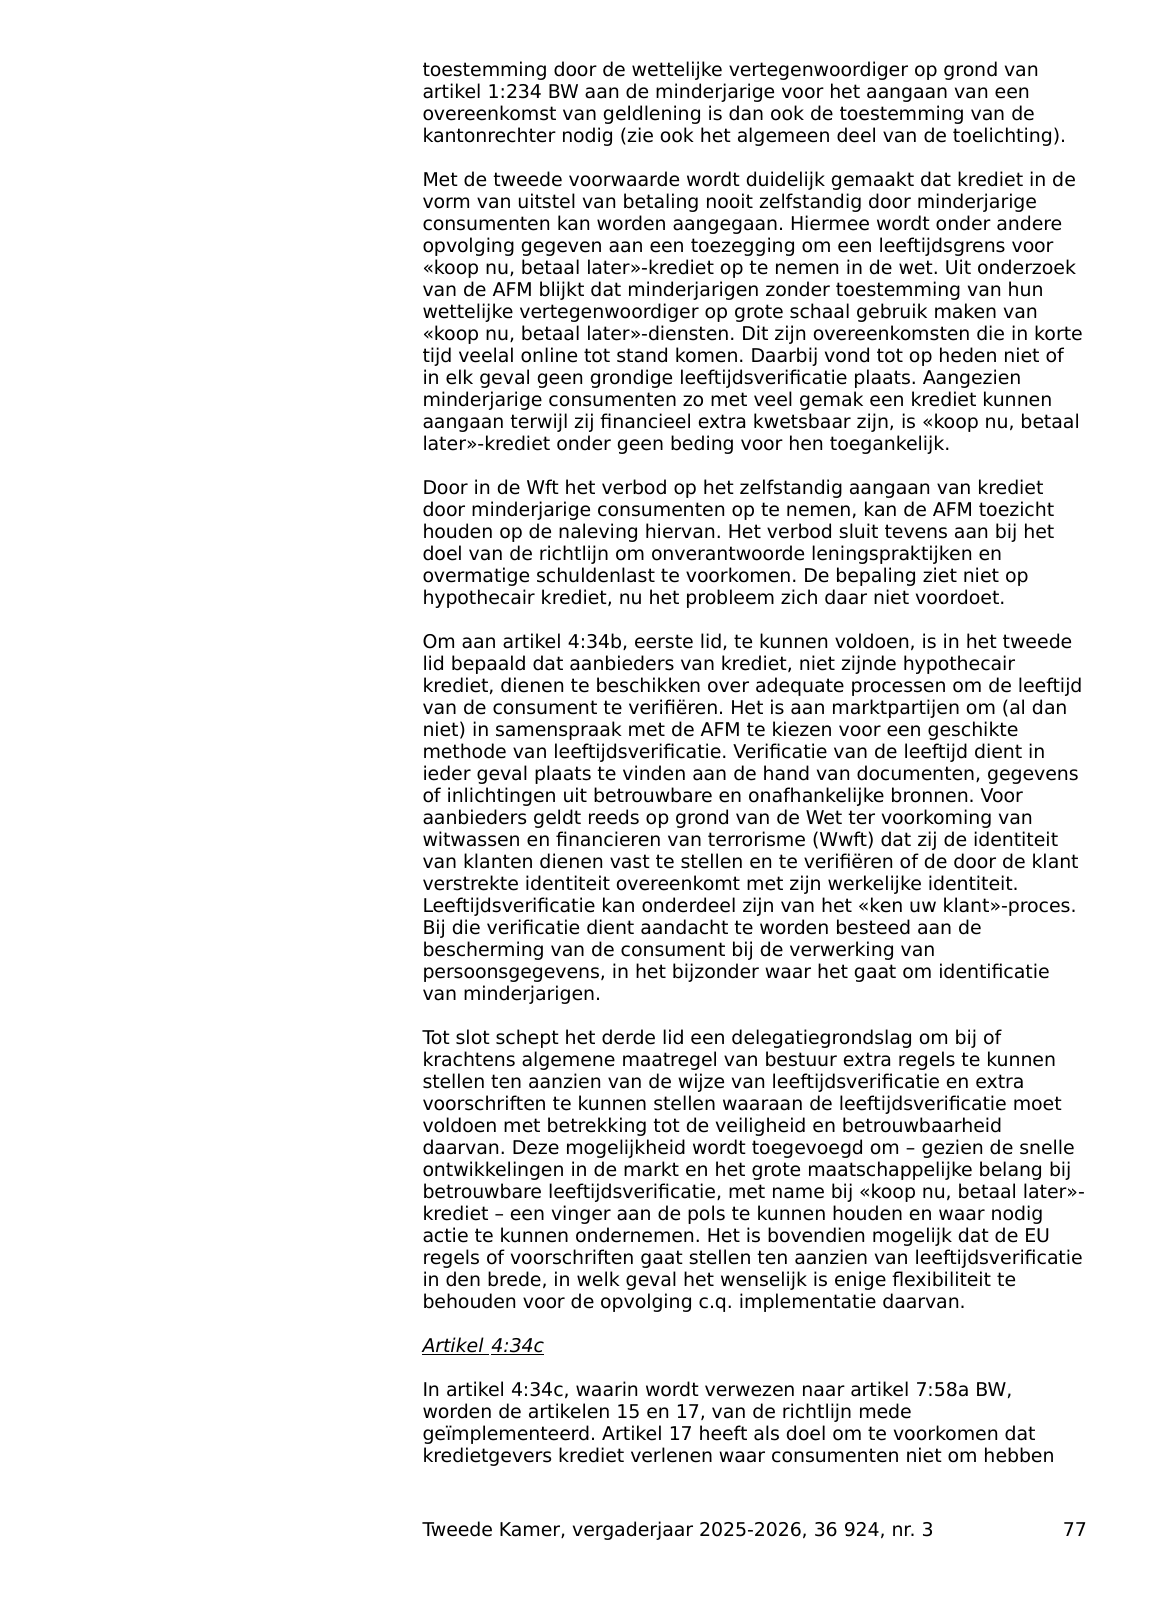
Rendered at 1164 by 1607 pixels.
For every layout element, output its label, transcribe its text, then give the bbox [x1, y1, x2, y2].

text Door in de Wft het verbod op het zelfstandig aangaan van krediet door minderjarige consumenten op te nemen, kan de AFM toezicht houden op de naleving hiervan. Het verbod sluit tevens aan bij het doel van de richtlijn om onverantwoorde leningspraktijken en overmatige schuldenlast te voorkomen. De bepaling ziet niet op hypothecair krediet, nu het probleem zich daar niet voordoet. [422, 477, 1087, 609]
subtitle Artikel 4:34c [422, 1335, 1087, 1357]
text Met de tweede voorwaarde wordt duidelijk gemaakt dat krediet in de vorm van uitstel van betaling nooit zelfstandig door minderjarige consumenten kan worden aangegaan. Hiermee wordt onder andere opvolging gegeven aan een toezegging om een leeftijdsgrens voor «koop nu, betaal later»-krediet op te nemen in de wet. Uit onderzoek van de AFM blijkt dat minderjarigen zonder toestemming van hun wettelijke vertegenwoordiger op grote schaal gebruik maken van «koop nu, betaal later»-diensten. Dit zijn overeenkomsten die in korte tijd veelal online tot stand komen. Daarbij vond tot op heden niet of in elk geval geen grondige leeftijdsverificatie plaats. Aangezien minderjarige consumenten zo met veel gemak een krediet kunnen aangaan terwijl zij financieel extra kwetsbaar zijn, is «koop nu, betaal later»-krediet onder geen beding voor hen toegankelijk. [422, 169, 1087, 455]
text In artikel 4:34c, waarin wordt verwezen naar artikel 7:58a BW, worden de artikelen 15 en 17, van de richtlijn mede geïmplementeerd. Artikel 17 heeft als doel om te voorkomen dat kredietgevers krediet verlenen waar consumenten niet om hebben [422, 1379, 1087, 1467]
text Tot slot schept het derde lid een delegatiegrondslag om bij of krachtens algemene maatregel van bestuur extra regels te kunnen stellen ten aanzien van de wijze van leeftijdsverificatie en extra voorschriften te kunnen stellen waaraan de leeftijdsverificatie moet voldoen met betrekking tot de veiligheid en betrouwbaarheid daarvan. Deze mogelijkheid wordt toegevoegd om – gezien de snelle ontwikkelingen in de markt en het grote maatschappelijke belang bij betrouwbare leeftijdsverificatie, met name bij «koop nu, betaal later»-krediet – een vinger aan de pols te kunnen houden en waar nodig actie te kunnen ondernemen. Het is bovendien mogelijk dat de EU regels of voorschriften gaat stellen ten aanzien van leeftijdsverificatie in den brede, in welk geval het wenselijk is enige flexibiliteit te behouden voor de opvolging c.q. implementatie daarvan. [422, 1027, 1087, 1313]
text toestemming door de wettelijke vertegenwoordiger op grond van artikel 1:234 BW aan de minderjarige voor het aangaan van een overeenkomst van geldlening is dan ook de toestemming van de kantonrechter nodig (zie ook het algemeen deel van de toelichting). [422, 59, 1087, 147]
text Om aan artikel 4:34b, eerste lid, te kunnen voldoen, is in het tweede lid bepaald dat aanbieders van krediet, niet zijnde hypothecair krediet, dienen te beschikken over adequate processen om de leeftijd van de consument te verifiëren. Het is aan marktpartijen om (al dan niet) in samenspraak met de AFM te kiezen voor een geschikte methode van leeftijdsverificatie. Verificatie van de leeftijd dient in ieder geval plaats te vinden aan de hand van documenten, gegevens of inlichtingen uit betrouwbare en onafhankelijke bronnen. Voor aanbieders geldt reeds op grond van de Wet ter voorkoming van witwassen en financieren van terrorisme (Wwft) dat zij de identiteit van klanten dienen vast te stellen en te verifiëren of de door de klant verstrekte identiteit overeenkomt met zijn werkelijke identiteit. Leeftijdsverificatie kan onderdeel zijn van het «ken uw klant»-proces. Bij die verificatie dient aandacht te worden besteed aan de bescherming van de consument bij de verwerking van persoonsgegevens, in het bijzonder waar het gaat om identificatie van minderjarigen. [422, 631, 1087, 1005]
